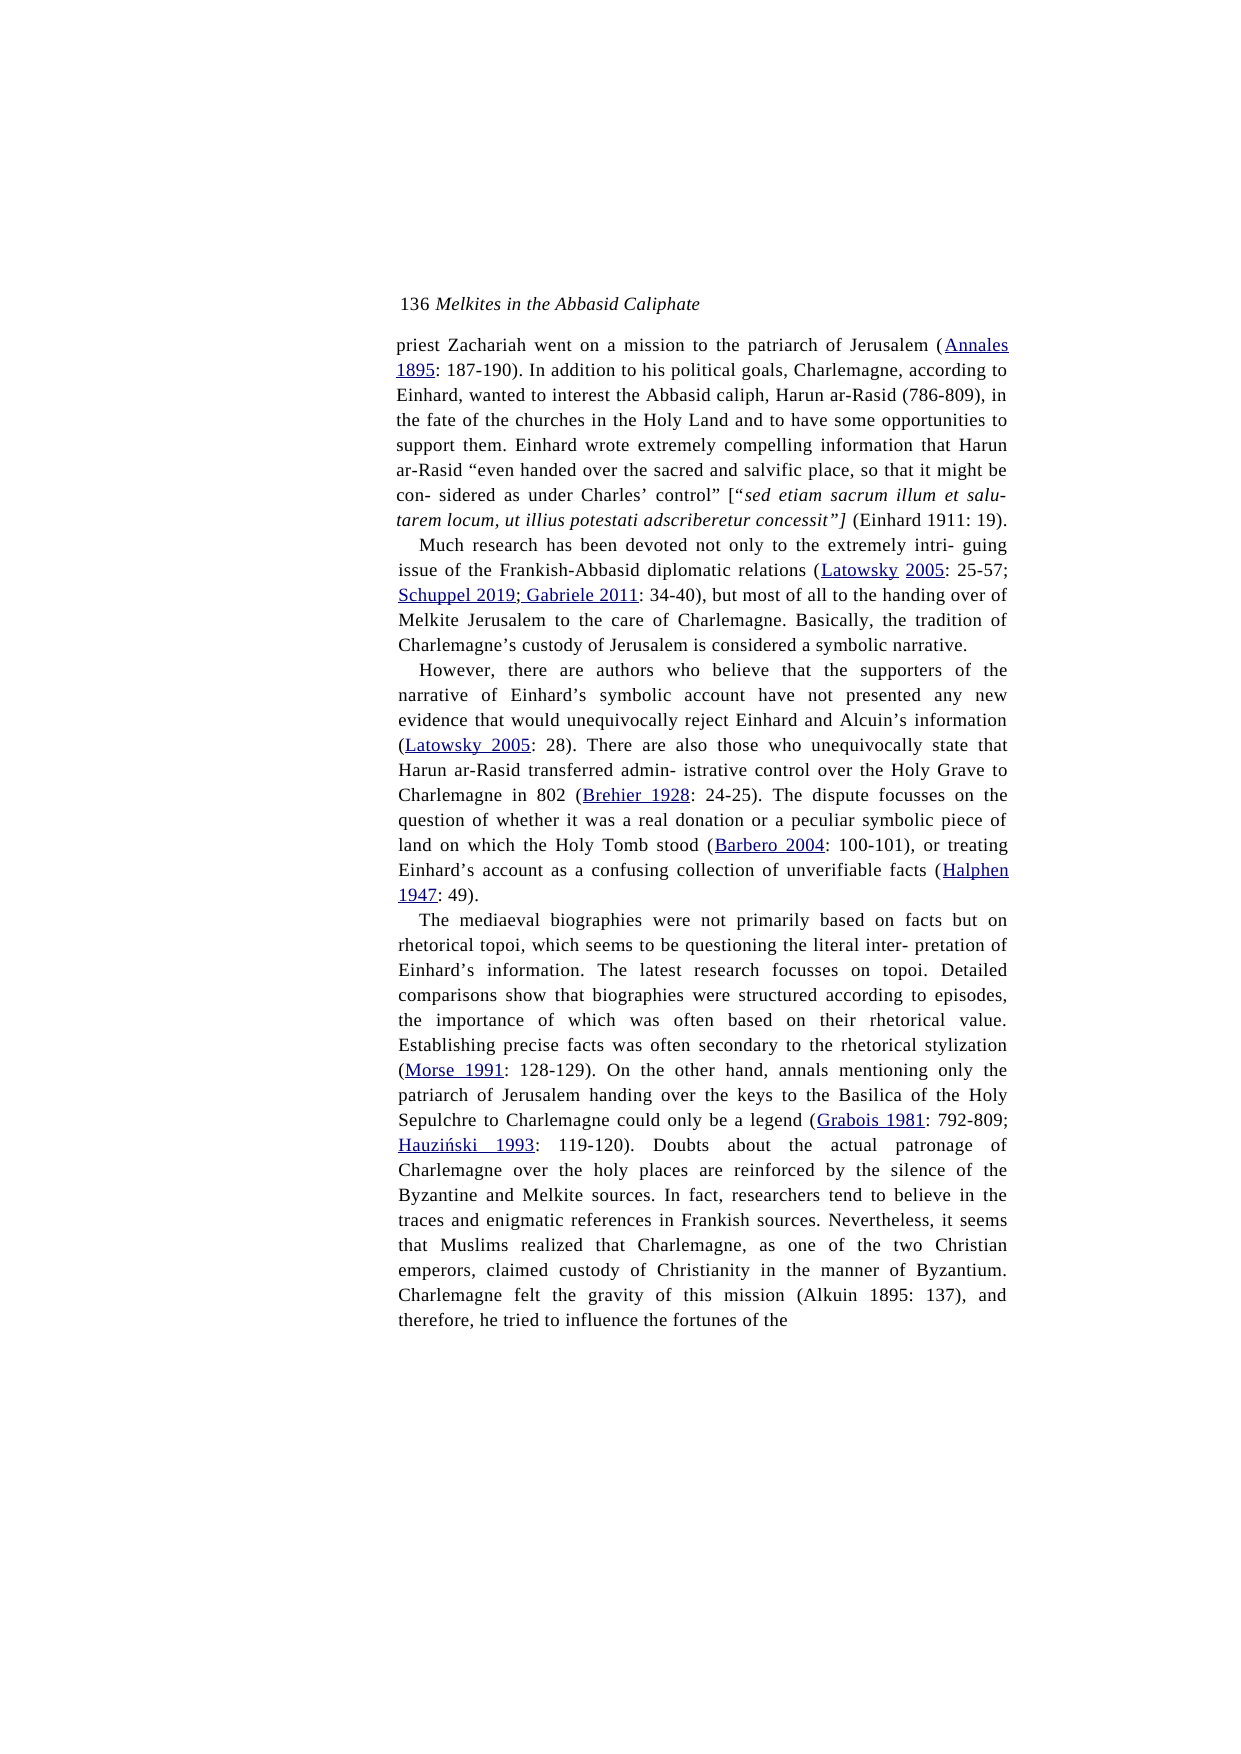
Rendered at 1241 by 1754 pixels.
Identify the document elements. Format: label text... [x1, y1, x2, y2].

text However, there are authors who believe that the supporters of the narrative of Einhard’s symbolic account have not presented any new evidence that would unequivocally reject Einhard and Alcuin’s information (Latowsky 2005: 28). There are also those who unequivocally state that Harun ar-Rasid transferred admin- istrative control over the Holy Grave to Charlemagne in 802 (Brehier 1928: 24-25). The dispute focusses on the question of whether it was a real donation or a peculiar symbolic piece of land on which the Holy Tomb stood (Barbero 2004: 100-101), or treating Einhard’s account as a confusing collection of unverifiable facts (Halphen 1947: 49). [398, 656, 1008, 906]
text Much research has been devoted not only to the extremely intri- guing issue of the Frankish-Abbasid diplomatic relations (Latowsky 2005: 25-57; Schuppel 2019; Gabriele 2011: 34-40), but most of all to the handing over of Melkite Jerusalem to the care of Charlemagne. Basically, the tradition of Charlemagne’s custody of Jerusalem is considered a symbolic narrative. [398, 531, 1008, 656]
text 136 Melkites in the Abbasid Caliphate [400, 295, 1013, 314]
text The mediaeval biographies were not primarily based on facts but on rhetorical topoi, which seems to be questioning the literal inter- pretation of Einhard’s information. The latest research focusses on topoi. Detailed comparisons show that biographies were structured according to episodes, the importance of which was often based on their rhetorical value. Establishing precise facts was often secondary to the rhetorical stylization (Morse 1991: 128-129). On the other hand, annals mentioning only the patriarch of Jerusalem handing over the keys to the Basilica of the Holy Sepulchre to Charlemagne could only be a legend (Grabois 1981: 792-809; Hauziński 1993: 119-120). Doubts about the actual patronage of Charlemagne over the holy places are reinforced by the silence of the Byzantine and Melkite sources. In fact, researchers tend to believe in the traces and enigmatic references in Frankish sources. Nevertheless, it seems that Muslims realized that Charlemagne, as one of the two Christian emperors, claimed custody of Christianity in the manner of Byzantium. Charlemagne felt the gravity of this mission (Alkuin 1895: 137), and therefore, he tried to influence the fortunes of the [398, 906, 1008, 1331]
text priest Zachariah went on a mission to the patriarch of Jerusalem (Annales 1895: 187-190). In addition to his political goals, Charlemagne, according to Einhard, wanted to interest the Abbasid caliph, Harun ar-Rasid (786-809), in the fate of the churches in the Holy Land and to have some opportunities to support them. Einhard wrote extremely compelling information that Harun ar-Rasid “even handed over the sacred and salvific place, so that it might be con- sidered as under Charles’ control” [“sed etiam sacrum illum et salu- tarem locum, ut illius potestati adscriberetur concessit”] (Einhard 1911: 19). [396, 331, 1008, 531]
